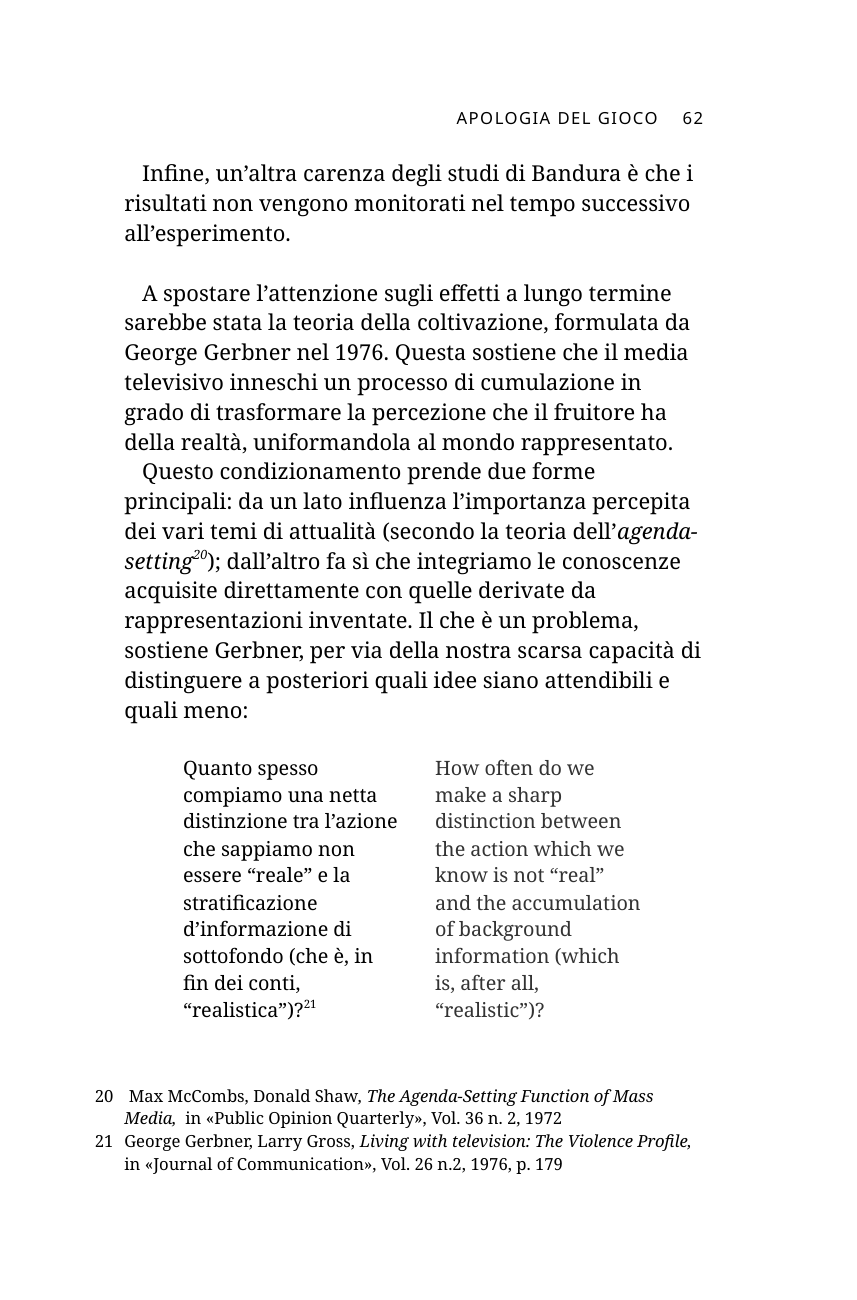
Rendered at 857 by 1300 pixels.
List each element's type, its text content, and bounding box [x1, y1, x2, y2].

text Infine, un’altra carenza degli studi di Bandura è che i risultati non vengono monitorati nel tempo successivo all’esperimento. [124, 158, 703, 248]
text Max McCombs, Donald Shaw, The Agenda-Setting Function of Mass Media, in «Public Opinion Quarterly», Vol. 36 n. 2, 1972 [94, 1084, 703, 1130]
text A spostare l’attenzione sugli effetti a lungo termine sarebbe stata la teoria della coltivazione, formulata da George Gerbner nel 1976. Questa sostiene che il media televisivo inneschi un processo di cumulazione in grado di trasformare la percezione che il fruitore ha della realtà, uniformandola al mondo rappresentato. [124, 278, 703, 456]
text Questo condizionamento prende due forme principali: da un lato influenza l’importanza percepita dei vari temi di attualità (secondo la teoria dell’agenda-setting); dall’altro fa sì che integriamo le conoscenze acquisite direttamente con quelle derivate da rappresentazioni inventate. Il che è un problema, sostiene Gerbner, per via della nostra scarsa capacità di distinguere a posteriori quali idee siano attendibili e quali meno: [124, 456, 703, 724]
table_header Quanto spesso compiamo una netta distinzione tra l’azione che sappiamo non essere “reale” e la stratificazione d’informazione di sottofondo (che è, in fin dei conti, “realistica”)? [177, 725, 417, 1053]
table_header How often do we make a sharp distinction between the action which we know is not “real” and the accumulation of background information (which is, after all, “realistic”)? [418, 725, 649, 1053]
